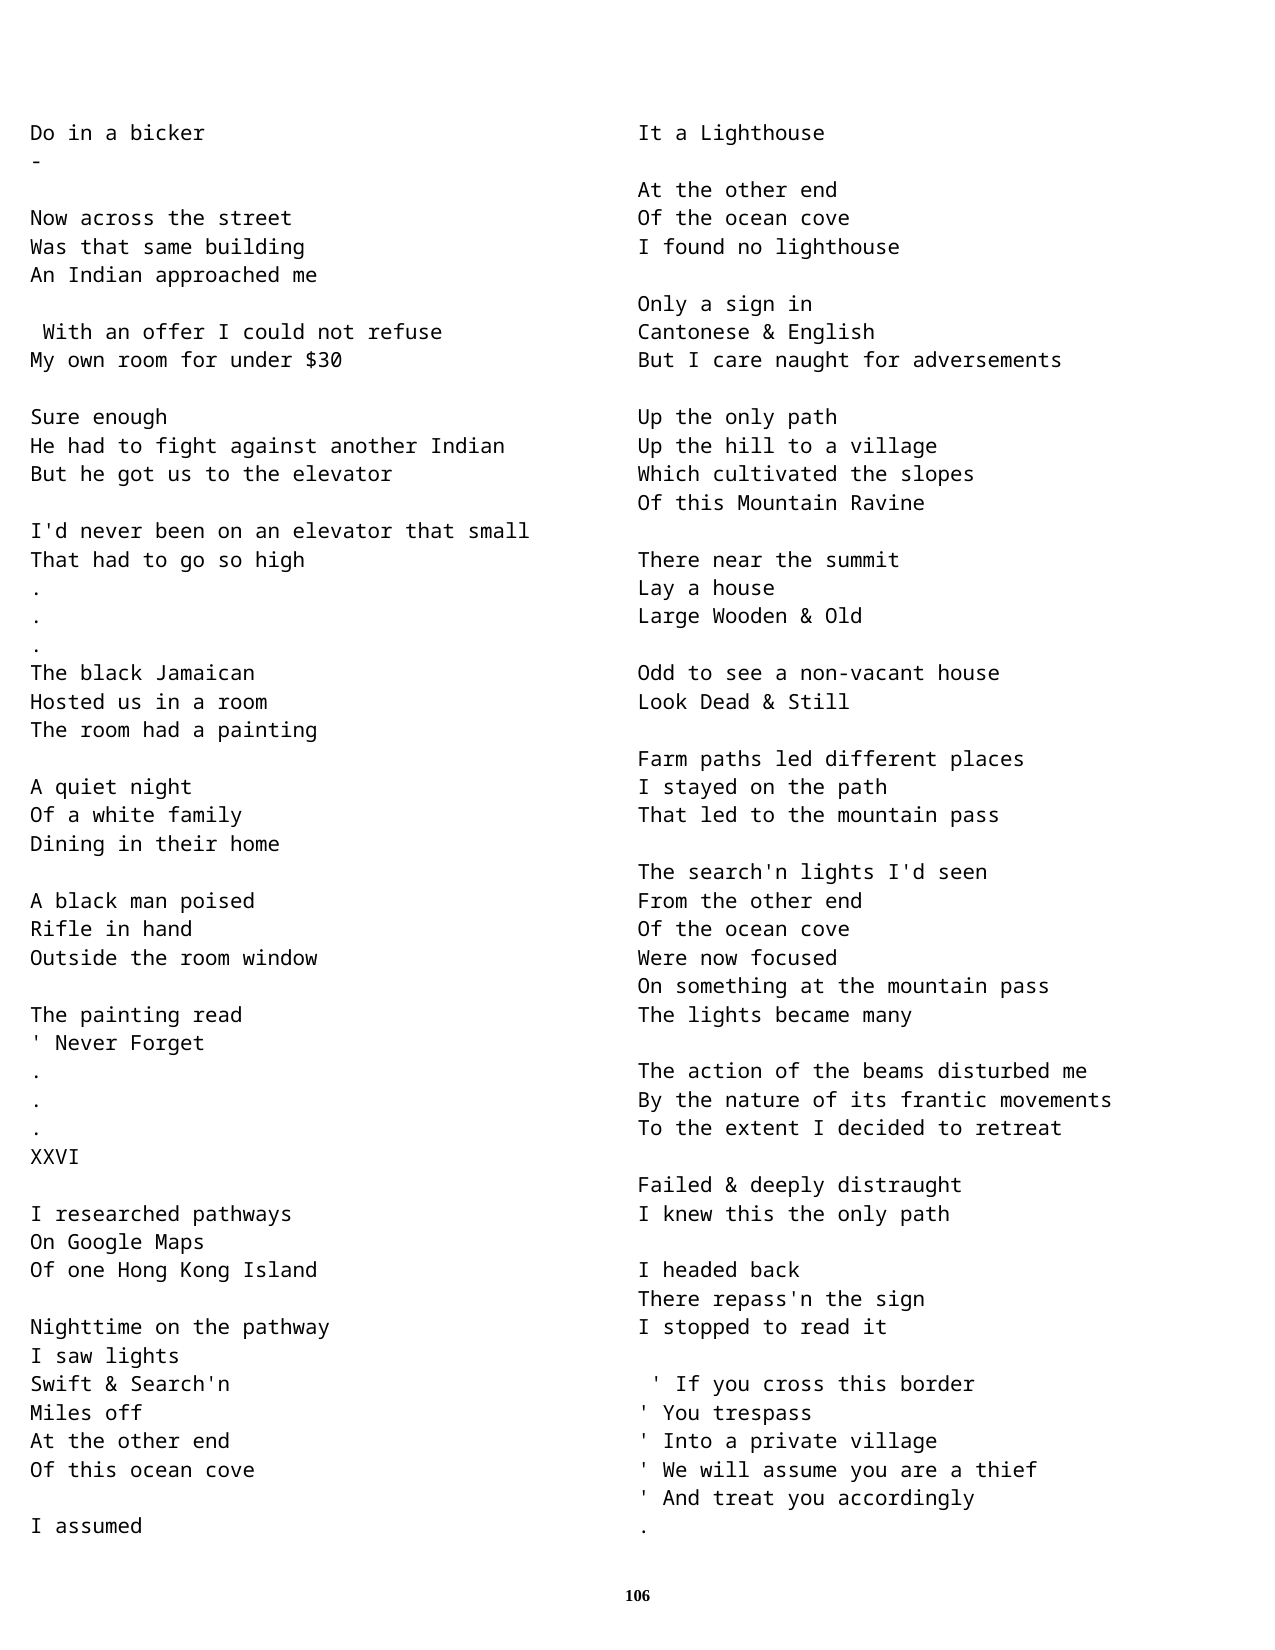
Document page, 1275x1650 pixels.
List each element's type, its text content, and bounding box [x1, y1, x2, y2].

text Now across the street [30, 203, 637, 232]
text . [30, 630, 637, 658]
text My own room for under $30 [30, 346, 637, 374]
text . [30, 1085, 637, 1113]
text Of this ocean cove [30, 1455, 637, 1483]
text By the nature of its frantic movements [637, 1085, 1245, 1113]
text Large Wooden & Old [637, 602, 1245, 630]
text Only a sign in [637, 289, 1245, 317]
text Do in a bicker [30, 118, 637, 147]
text The action of the beams disturbed me [637, 1057, 1245, 1085]
text I found no lighthouse [637, 232, 1245, 260]
text I knew this the only path [637, 1199, 1245, 1227]
text Swift & Search'n [30, 1369, 637, 1398]
text A black man poised [30, 886, 637, 914]
text On something at the mountain pass [637, 971, 1245, 1000]
text ' You trespass [637, 1398, 1245, 1426]
text That led to the mountain pass [637, 801, 1245, 829]
text Failed & deeply distraught [637, 1170, 1245, 1199]
text On Google Maps [30, 1227, 637, 1256]
text Dining in their home [30, 829, 637, 857]
text I stopped to read it [637, 1312, 1245, 1341]
text I'd never been on an elevator that small [30, 516, 637, 545]
text To the extent I decided to retreat [637, 1113, 1245, 1142]
text Were now focused [637, 943, 1245, 971]
text ' We will assume you are a thief [637, 1455, 1245, 1483]
text I stayed on the path [637, 772, 1245, 801]
text I assumed [30, 1512, 637, 1540]
text Miles off [30, 1398, 637, 1426]
text The painting read [30, 1000, 637, 1028]
text But I care naught for adversements [637, 346, 1245, 374]
text . [30, 1113, 637, 1142]
text Of this Mountain Ravine [637, 488, 1245, 516]
text . [30, 573, 637, 602]
text Of the ocean cove [637, 914, 1245, 943]
text That had to go so high [30, 545, 637, 573]
text Hosted us in a room [30, 687, 637, 715]
text Up the only path [637, 402, 1245, 431]
text Of the ocean cove [637, 203, 1245, 232]
text XXVI [30, 1142, 637, 1170]
text An Indian approached me [30, 260, 637, 289]
text Farm paths led different places [637, 744, 1245, 772]
text Odd to see a non-vacant house [637, 658, 1245, 687]
text ' And treat you accordingly [637, 1483, 1245, 1512]
text ' If you cross this border [637, 1369, 1245, 1398]
text - [30, 147, 637, 175]
text But he got us to the elevator [30, 459, 637, 488]
text I researched pathways [30, 1199, 637, 1227]
text Rifle in hand [30, 914, 637, 943]
text The search'n lights I'd seen [637, 857, 1245, 886]
text ' Never Forget [30, 1028, 637, 1057]
text With an offer I could not refuse [30, 317, 637, 346]
text He had to fight against another Indian [30, 431, 637, 459]
text . [30, 602, 637, 630]
text ' Into a private village [637, 1426, 1245, 1455]
text At the other end [637, 175, 1245, 203]
text Which cultivated the slopes [637, 459, 1245, 488]
text Up the hill to a village [637, 431, 1245, 459]
text I headed back [637, 1256, 1245, 1284]
text The room had a painting [30, 715, 637, 744]
text I saw lights [30, 1341, 637, 1369]
text . [30, 1057, 637, 1085]
text Nighttime on the pathway [30, 1312, 637, 1341]
text Was that same building [30, 232, 637, 260]
text At the other end [30, 1426, 637, 1455]
text Look Dead & Still [637, 687, 1245, 715]
text Outside the room window [30, 943, 637, 971]
text The lights became many [637, 1000, 1245, 1028]
text There near the summit [637, 545, 1245, 573]
text . [637, 1512, 1245, 1540]
text It a Lighthouse [637, 118, 1245, 147]
text A quiet night [30, 772, 637, 801]
text Sure enough [30, 402, 637, 431]
text Of a white family [30, 801, 637, 829]
text Cantonese & English [637, 317, 1245, 346]
text Lay a house [637, 573, 1245, 602]
text The black Jamaican [30, 658, 637, 687]
text There repass'n the sign [637, 1284, 1245, 1312]
text From the other end [637, 886, 1245, 914]
text Of one Hong Kong Island [30, 1256, 637, 1284]
